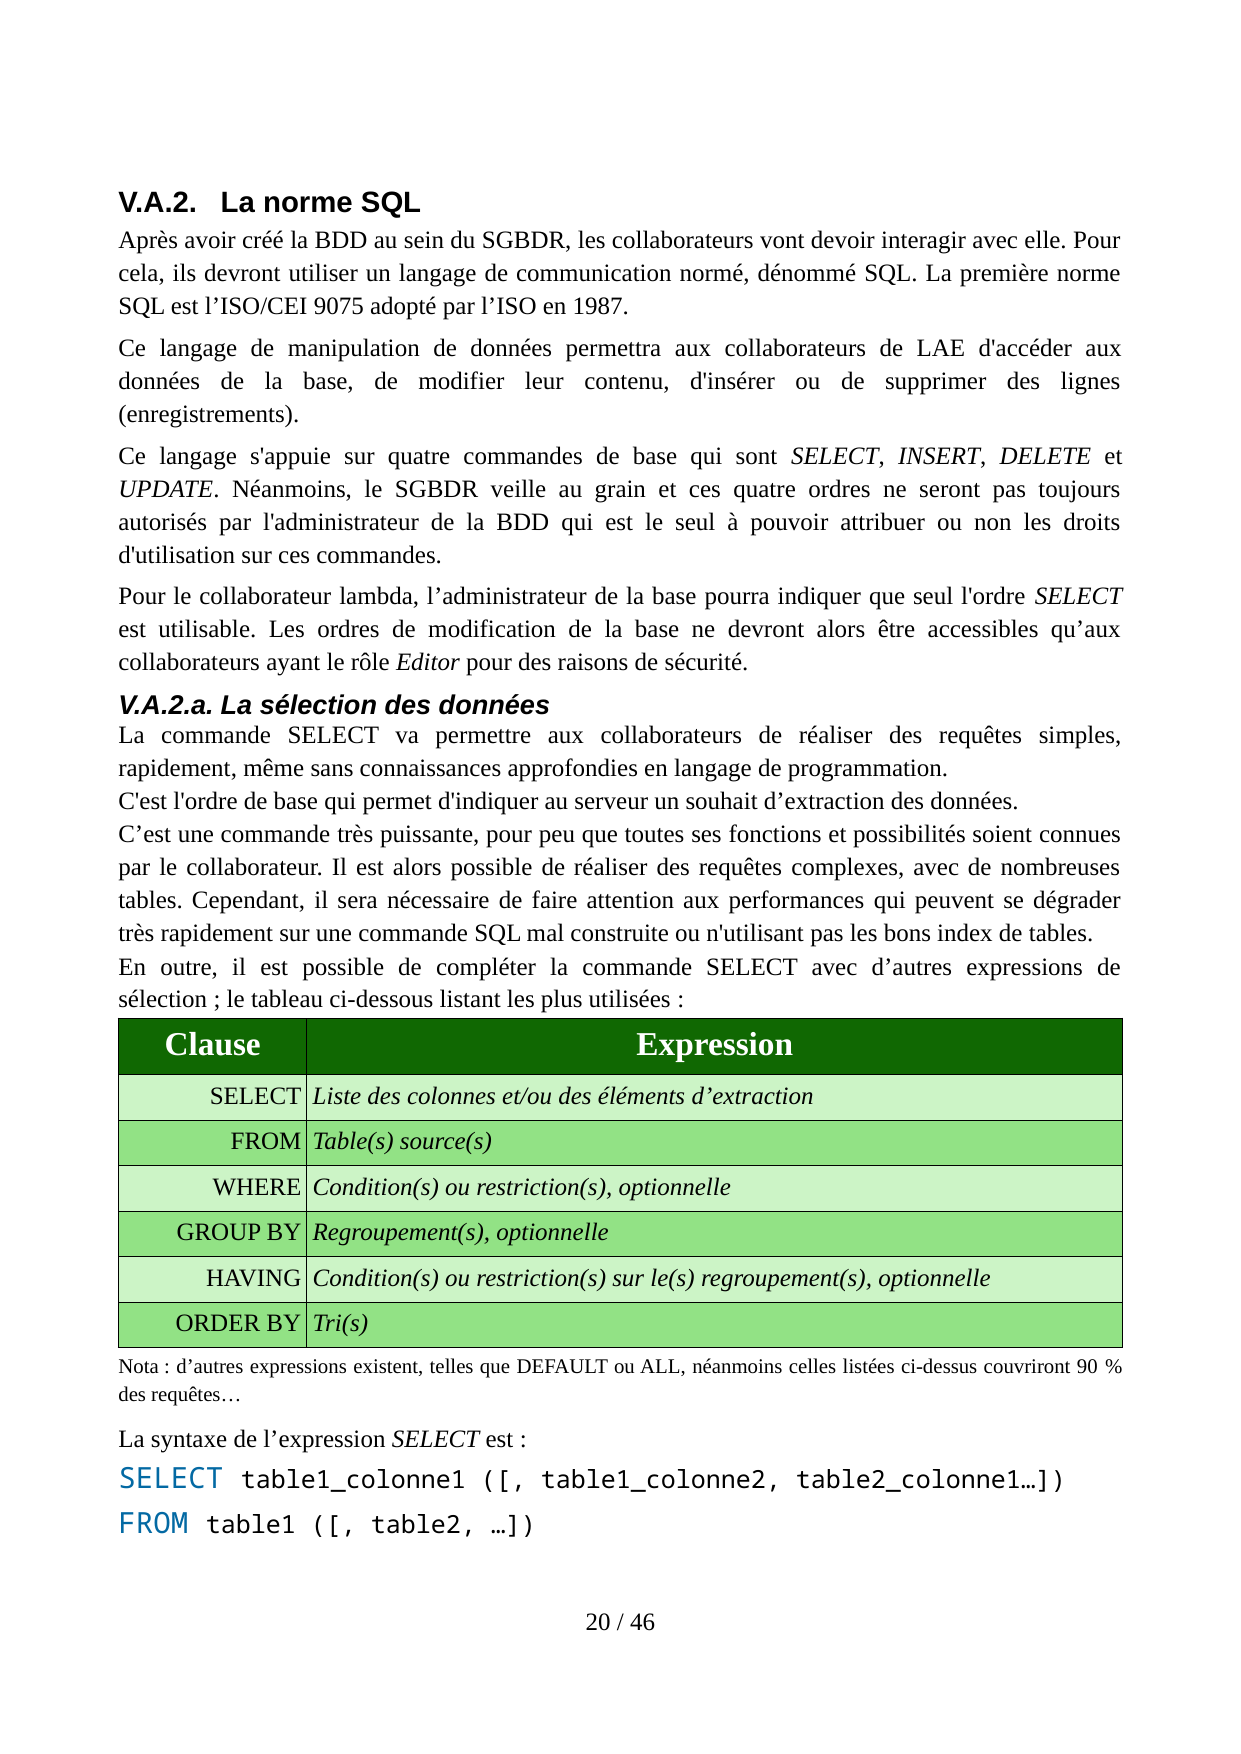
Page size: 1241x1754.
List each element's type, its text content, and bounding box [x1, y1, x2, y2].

text Pour le collaborateur lambda, l’administrateur de la base pourra indiquer que seul l'ordre SELECT est utilisable. Les ordres de modification de la base ne devront alors être accessibles qu’aux collaborateurs ayant le rôle Editor pour des raisons de sécurité. [118, 581, 1122, 676]
text SELECT table1_colonne1 ([, table1_colonne2, table2_colonne1…]) [118, 1457, 1122, 1497]
text C’est une commande très puissante, pour peu que toutes ses fonctions et possibilités soient connues par le collaborateur. Il est alors possible de réaliser des requêtes complexes, avec de nombreuses tables. Cependant, il sera nécessaire de faire attention aux performances qui peuvent se dégrader très rapidement sur une commande SQL mal construite ou n'utilisant pas les bons index de tables. [118, 819, 1122, 947]
text La syntaxe de l’expression SELECT est : [118, 1424, 1122, 1453]
text C'est l'ordre de base qui permet d'indiquer au serveur un souhait d’extraction des données. [118, 786, 1122, 815]
subtitle La norme SQL [118, 185, 1122, 219]
subtitle La sélection des données [118, 689, 1122, 720]
table_header Expression [307, 1019, 1122, 1074]
text Ce langage s'appuie sur quatre commandes de base qui sont SELECT, INSERT, DELETE et UPDATE. Néanmoins, le SGBDR veille au grain et ces quatre ordres ne seront pas toujours autorisés par l'administrateur de la BDD qui est le seul à pouvoir attribuer ou non les droits d'utilisation sur ces commandes. [118, 441, 1122, 568]
text En outre, il est possible de compléter la commande SELECT avec d’autres expressions de sélection ; le tableau ci-dessous listant les plus utilisées : [118, 952, 1122, 1013]
table_cell Liste des colonnes et/ou des éléments d’extraction [307, 1075, 1122, 1120]
table_cell Table(s) source(s) [307, 1121, 1122, 1165]
text Nota : d’autres expressions existent, telles que DEFAULT ou ALL, néanmoins celles listées ci-dessus couvriront 90 % des requêtes… [118, 1354, 1122, 1406]
table_cell FROM [119, 1121, 306, 1165]
text FROM table1 ([, table2, …]) [118, 1503, 1122, 1542]
table_cell Condition(s) ou restriction(s) sur le(s) regroupement(s), optionnelle [307, 1257, 1122, 1302]
table_header Clause [119, 1019, 306, 1074]
table_cell Condition(s) ou restriction(s), optionnelle [307, 1166, 1122, 1211]
table_cell Tri(s) [307, 1303, 1122, 1347]
text Ce langage de manipulation de données permettra aux collaborateurs de LAE d'accéder aux données de la base, de modifier leur contenu, d'insérer ou de supprimer des lignes (enregistrements). [118, 333, 1122, 428]
table_cell GROUP BY [119, 1212, 306, 1256]
table_cell HAVING [119, 1257, 306, 1302]
table_cell Regroupement(s), optionnelle [307, 1212, 1122, 1256]
table_cell SELECT [119, 1075, 306, 1120]
text La commande SELECT va permettre aux collaborateurs de réaliser des requêtes simples, rapidement, même sans connaissances approfondies en langage de programmation. [118, 720, 1122, 782]
text Après avoir créé la BDD au sein du SGBDR, les collaborateurs vont devoir interagir avec elle. Pour cela, ils devront utiliser un langage de communication normé, dénommé SQL. La première norme SQL est l’ISO/CEI 9075 adopté par l’ISO en 1987. [118, 225, 1122, 320]
table_cell WHERE [119, 1166, 306, 1211]
table_cell ORDER BY [119, 1303, 306, 1347]
